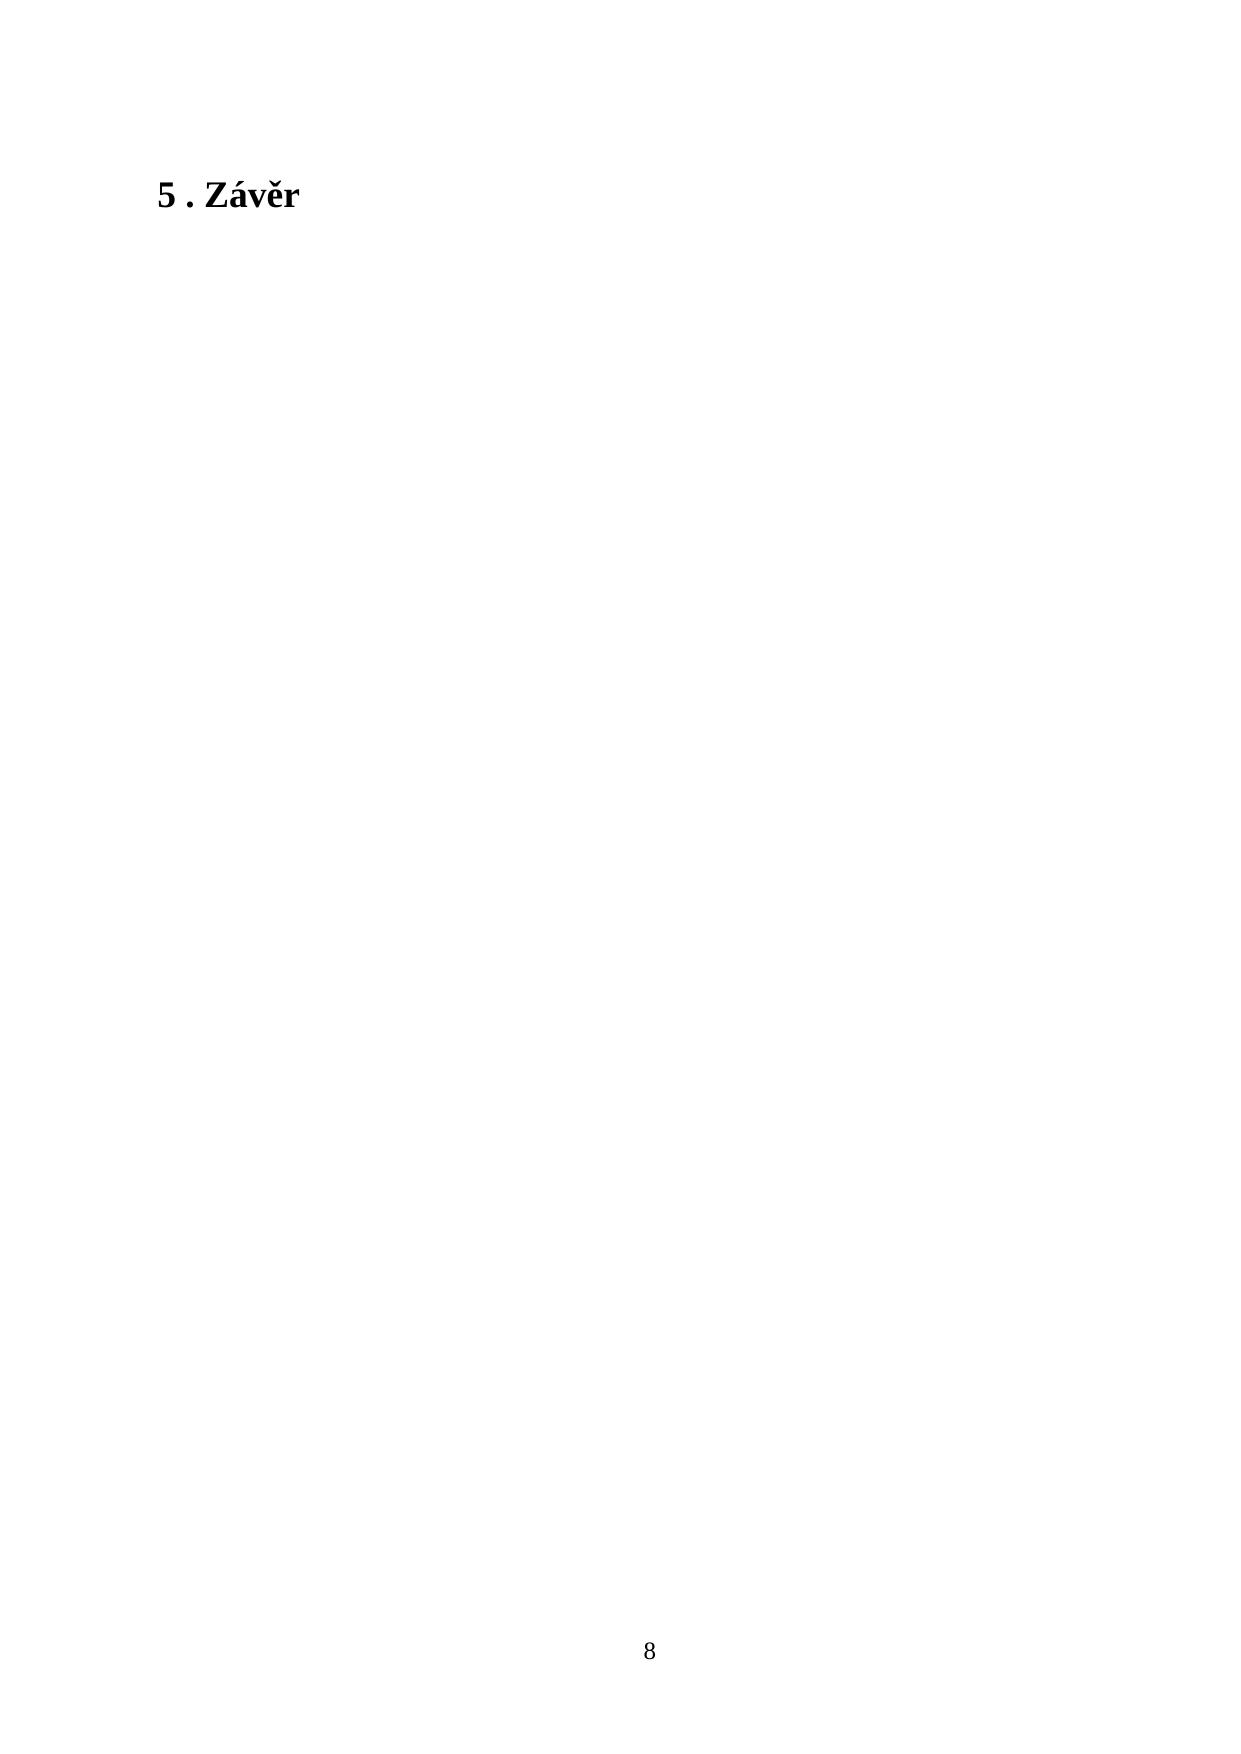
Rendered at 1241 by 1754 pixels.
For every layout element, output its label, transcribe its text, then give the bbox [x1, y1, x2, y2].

subtitle Závěr [148, 172, 1093, 216]
